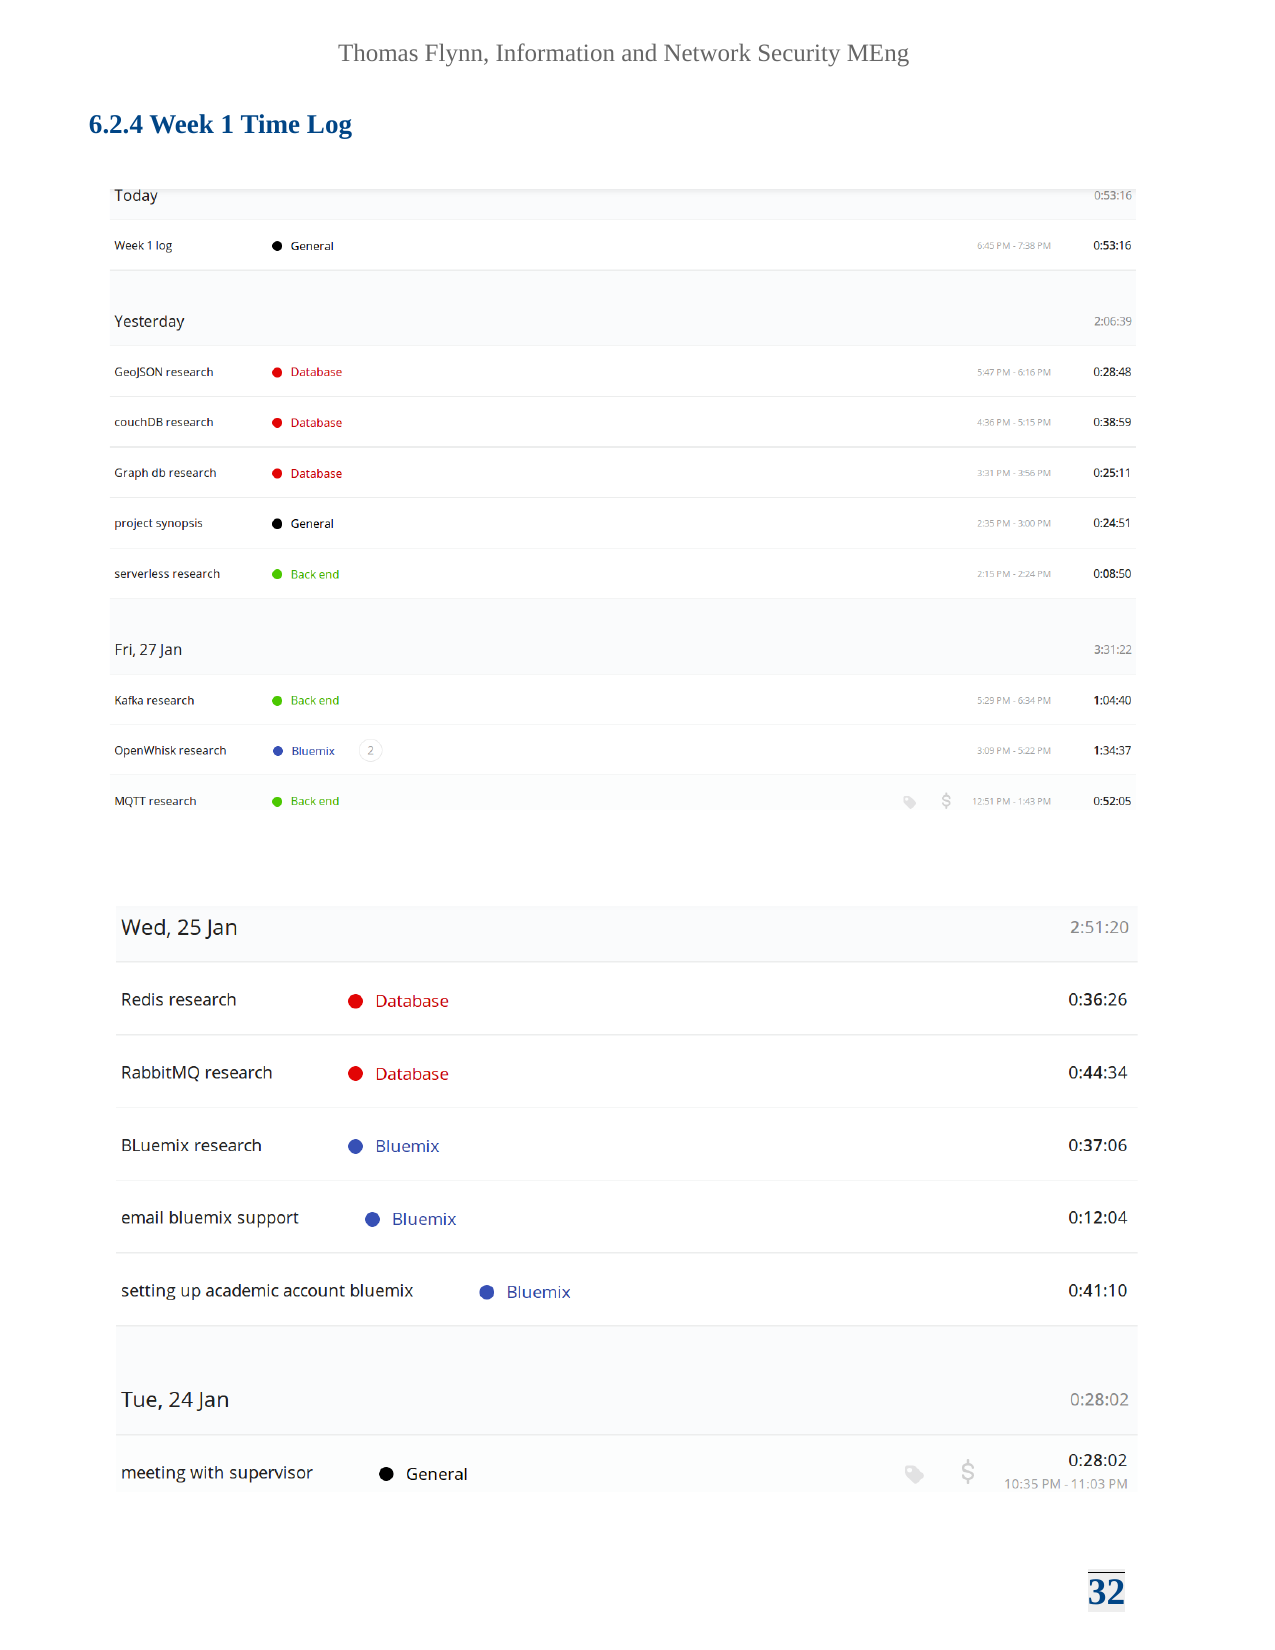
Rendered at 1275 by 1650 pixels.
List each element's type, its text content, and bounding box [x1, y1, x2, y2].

subtitle 6.2.4 Week 1 Time Log [89, 108, 1125, 139]
picture [116, 906, 1138, 1492]
picture [109, 182, 1136, 810]
